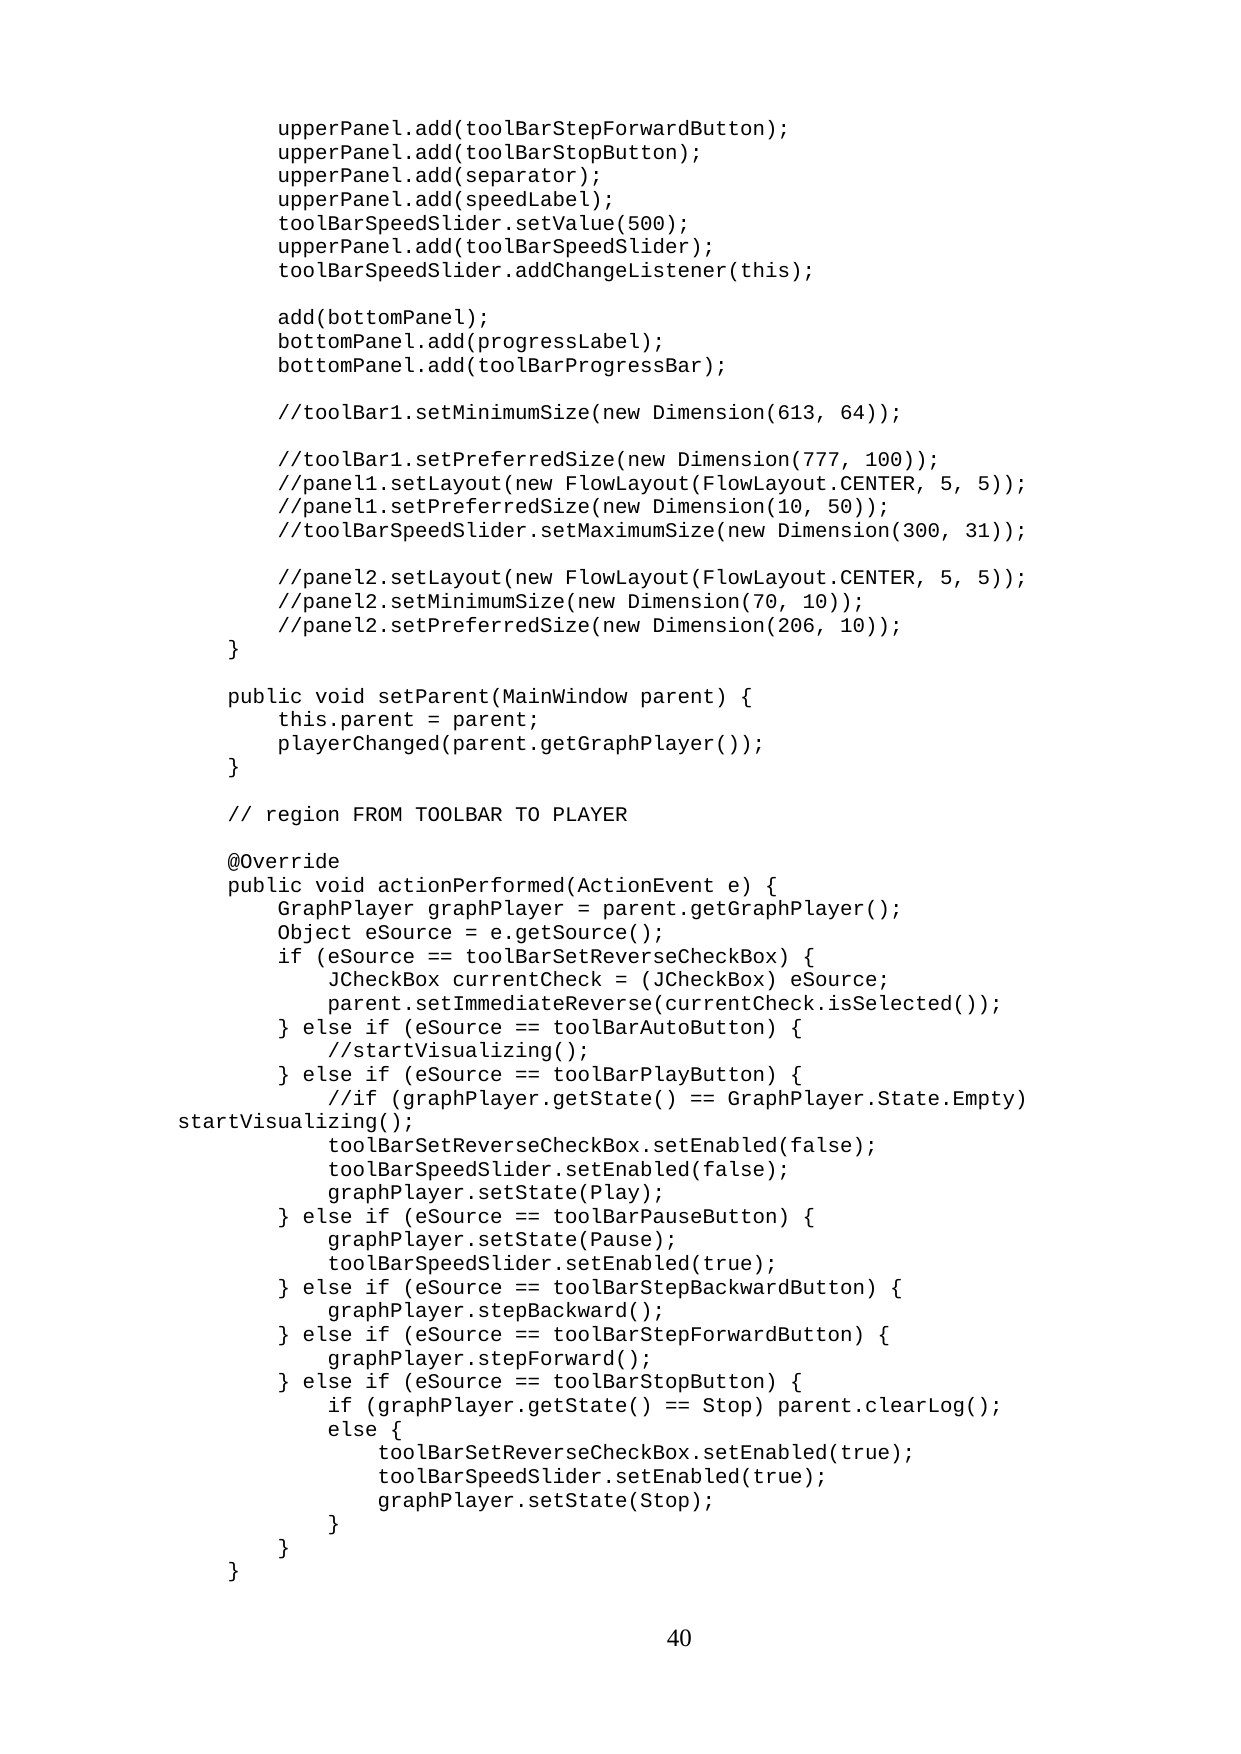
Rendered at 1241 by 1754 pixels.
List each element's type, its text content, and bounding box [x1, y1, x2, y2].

text toolBarSpeedSlider.addChangeListener(this); [177, 260, 1181, 284]
text upperPanel.add(separator); [177, 165, 1181, 189]
text if (eSource == toolBarSetReverseCheckBox) { [177, 946, 1181, 969]
text //panel2.setLayout(new FlowLayout(FlowLayout.CENTER, 5, 5)); [177, 567, 1181, 591]
text upperPanel.add(toolBarSpeedSlider); [177, 236, 1181, 260]
text } [177, 1513, 1181, 1537]
text // region FROM TOOLBAR TO PLAYER [177, 804, 1181, 827]
text toolBarSpeedSlider.setEnabled(true); [177, 1466, 1181, 1489]
text } [177, 757, 1181, 780]
text //toolBarSpeedSlider.setMaximumSize(new Dimension(300, 31)); [177, 520, 1181, 544]
text upperPanel.add(speedLabel); [177, 189, 1181, 213]
text //panel1.setLayout(new FlowLayout(FlowLayout.CENTER, 5, 5)); [177, 473, 1181, 496]
text Object eSource = e.getSource(); [177, 922, 1181, 946]
text bottomPanel.add(toolBarProgressBar); [177, 354, 1181, 378]
text graphPlayer.setState(Stop); [177, 1489, 1181, 1513]
text } else if (eSource == toolBarStepBackwardButton) { [177, 1277, 1181, 1300]
text //toolBar1.setPreferredSize(new Dimension(777, 100)); [177, 449, 1181, 473]
text } else if (eSource == toolBarAutoButton) { [177, 1017, 1181, 1040]
text public void actionPerformed(ActionEvent e) { [177, 875, 1181, 898]
text this.parent = parent; [177, 709, 1181, 733]
text //if (graphPlayer.getState() == GraphPlayer.State.Empty) startVisualizing(); [177, 1088, 1181, 1135]
text toolBarSetReverseCheckBox.setEnabled(true); [177, 1442, 1181, 1466]
text toolBarSpeedSlider.setValue(500); [177, 213, 1181, 236]
text } else if (eSource == toolBarStopButton) { [177, 1371, 1181, 1395]
text if (graphPlayer.getState() == Stop) parent.clearLog(); [177, 1395, 1181, 1419]
text //toolBar1.setMinimumSize(new Dimension(613, 64)); [177, 402, 1181, 426]
text graphPlayer.setState(Play); [177, 1182, 1181, 1206]
text //startVisualizing(); [177, 1040, 1181, 1064]
text @Override [177, 851, 1181, 875]
text } else if (eSource == toolBarPlayButton) { [177, 1064, 1181, 1088]
text graphPlayer.stepForward(); [177, 1348, 1181, 1371]
text toolBarSetReverseCheckBox.setEnabled(false); [177, 1135, 1181, 1158]
text //panel1.setPreferredSize(new Dimension(10, 50)); [177, 496, 1181, 520]
text parent.setImmediateReverse(currentCheck.isSelected()); [177, 993, 1181, 1017]
text bottomPanel.add(progressLabel); [177, 331, 1181, 354]
text } else if (eSource == toolBarStepForwardButton) { [177, 1324, 1181, 1348]
text JCheckBox currentCheck = (JCheckBox) eSource; [177, 969, 1181, 993]
text public void setParent(MainWindow parent) { [177, 686, 1181, 709]
text //panel2.setMinimumSize(new Dimension(70, 10)); [177, 591, 1181, 615]
text GraphPlayer graphPlayer = parent.getGraphPlayer(); [177, 898, 1181, 922]
text graphPlayer.stepBackward(); [177, 1300, 1181, 1324]
text else { [177, 1419, 1181, 1442]
text } [177, 638, 1181, 662]
text toolBarSpeedSlider.setEnabled(false); [177, 1158, 1181, 1182]
text playerChanged(parent.getGraphPlayer()); [177, 733, 1181, 757]
text toolBarSpeedSlider.setEnabled(true); [177, 1253, 1181, 1277]
text //panel2.setPreferredSize(new Dimension(206, 10)); [177, 615, 1181, 638]
text } [177, 1561, 1181, 1584]
text graphPlayer.setState(Pause); [177, 1229, 1181, 1253]
text upperPanel.add(toolBarStopButton); [177, 142, 1181, 165]
text add(bottomPanel); [177, 307, 1181, 331]
text } [177, 1537, 1181, 1561]
text } else if (eSource == toolBarPauseButton) { [177, 1206, 1181, 1229]
text upperPanel.add(toolBarStepForwardButton); [177, 118, 1181, 142]
